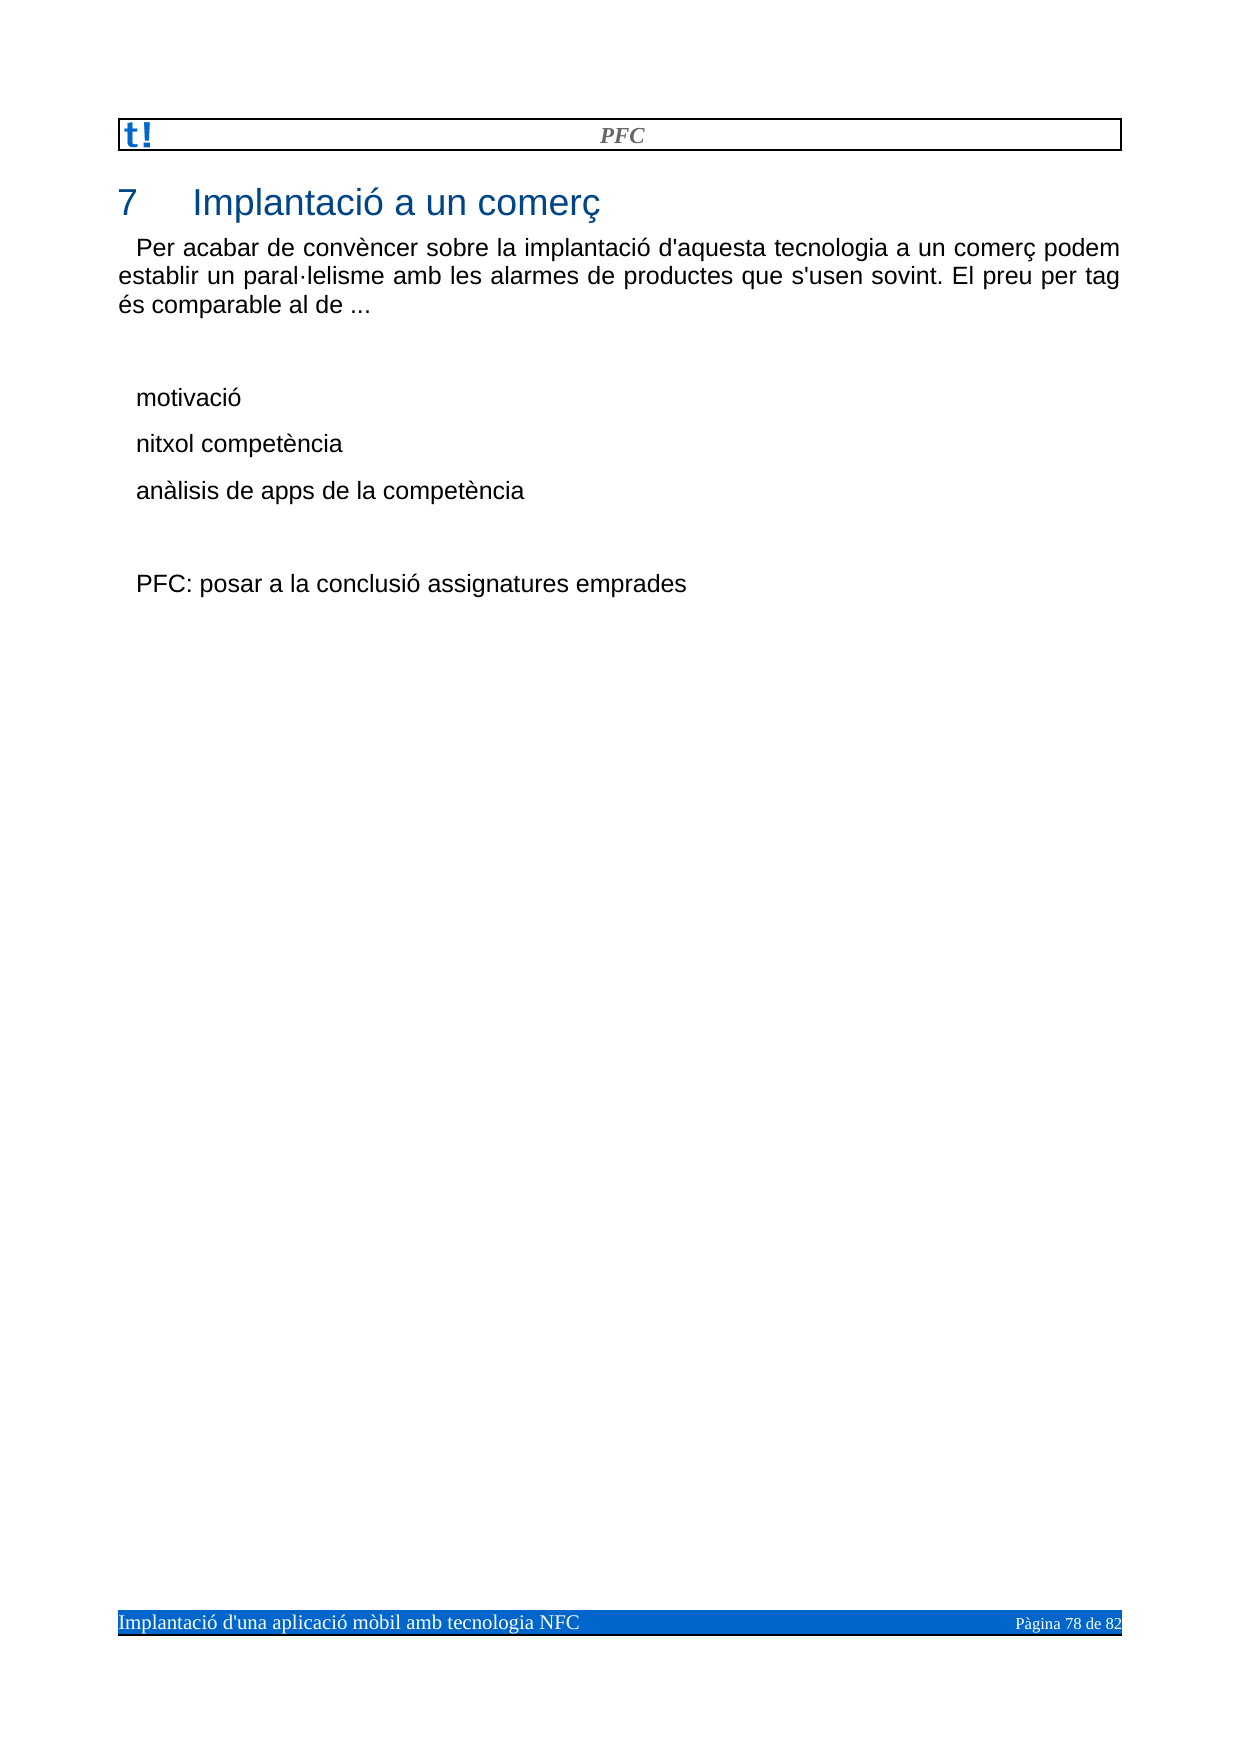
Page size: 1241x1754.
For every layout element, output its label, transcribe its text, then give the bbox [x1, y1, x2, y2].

text nitxol competència [118, 429, 1122, 458]
text PFC: posar a la conclusió assignatures emprades [118, 569, 1122, 597]
picture [123, 121, 151, 148]
text Per acabar de convèncer sobre la implantació d'aquesta tecnologia a un comerç podem establir un paral·lelisme amb les alarmes de productes que s'usen sovint. El preu per tag és comparable al de ... [118, 232, 1122, 319]
text anàlisis de apps de la competència [118, 476, 1122, 504]
subtitle Implantació a un comerç [106, 181, 1122, 224]
text motivació [118, 383, 1122, 412]
